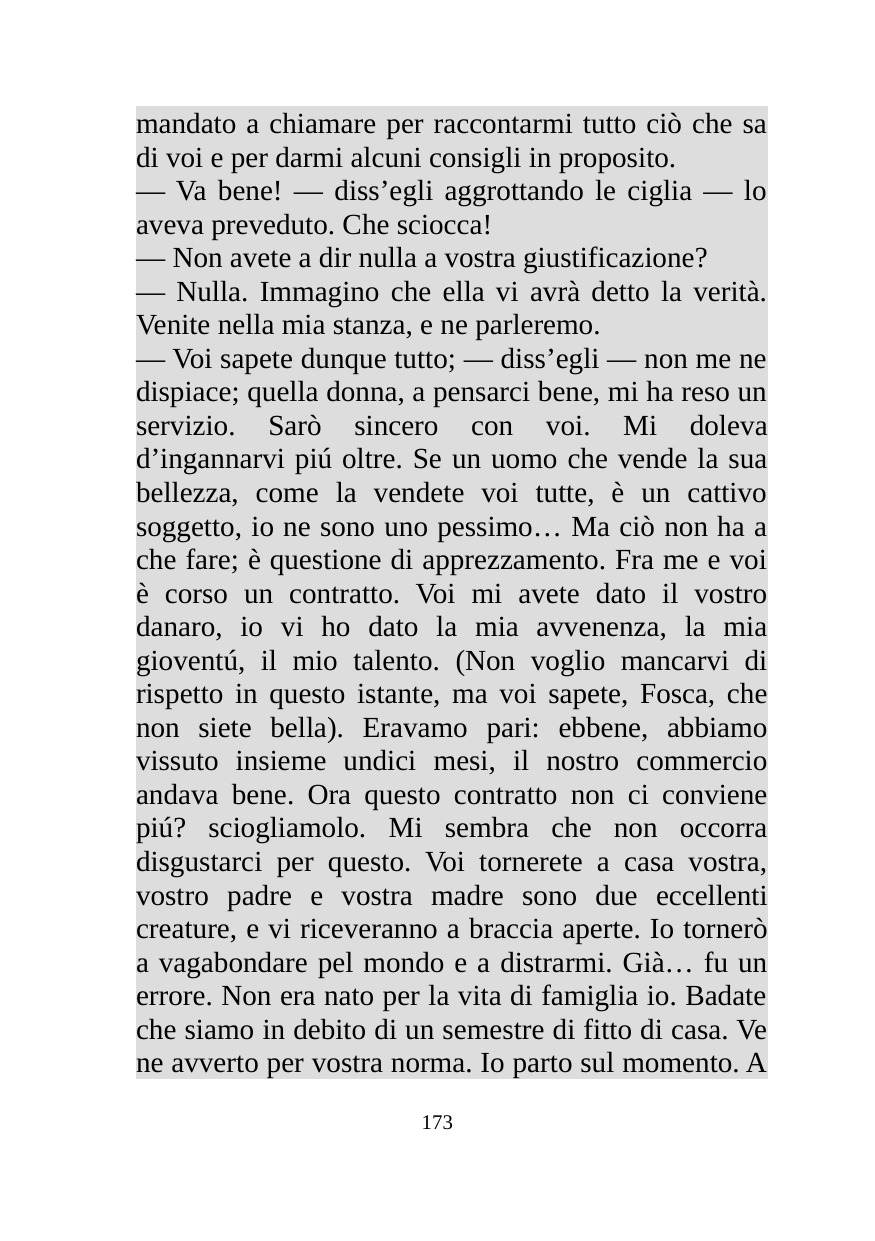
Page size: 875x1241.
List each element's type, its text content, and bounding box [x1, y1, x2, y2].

text — Nulla. Immagino che ella vi avrà detto la verità. Venite nella mia stanza, e ne parleremo. [136, 274, 768, 341]
text — Voi sapete dunque tutto; — diss’egli — non me ne dispiace; quella donna, a pensarci bene, mi ha reso un servizio. Sarò sincero con voi. Mi doleva d’ingannarvi piú oltre. Se un uomo che vende la sua bellezza, come la vendete voi tutte, è un cattivo soggetto, io ne sono uno pessimo… Ma ciò non ha a che fare; è questione di apprezzamento. Fra me e voi è corso un contratto. Voi mi avete dato il vostro danaro, io vi ho dato la mia avvenenza, la mia gioventú, il mio talento. (Non voglio mancarvi di rispetto in questo istante, ma voi sapete, Fosca, che non siete bella). Eravamo pari: ebbene, abbiamo vissuto insieme undici mesi, il nostro commercio andava bene. Ora questo contratto non ci conviene piú? sciogliamolo. Mi sembra che non occorra disgustarci per questo. Voi tornerete a casa vostra, vostro padre e vostra madre sono due eccellenti creature, e vi riceveranno a braccia aperte. Io tornerò a vagabondare pel mondo e a distrarmi. Già… fu un errore. Non era nato per la vita di famiglia io. Badate che siamo in debito di un semestre di fitto di casa. Ve ne avverto per vostra norma. Io parto sul momento. A [136, 341, 768, 1079]
text — Non avete a dir nulla a vostra giustificazione? [136, 240, 768, 274]
text mandato a chiamare per raccontarmi tutto ciò che sa di voi e per darmi alcuni consigli in proposito. [136, 106, 768, 173]
text — Va bene! — diss’egli aggrottando le ciglia — lo aveva preveduto. Che sciocca! [136, 173, 768, 240]
